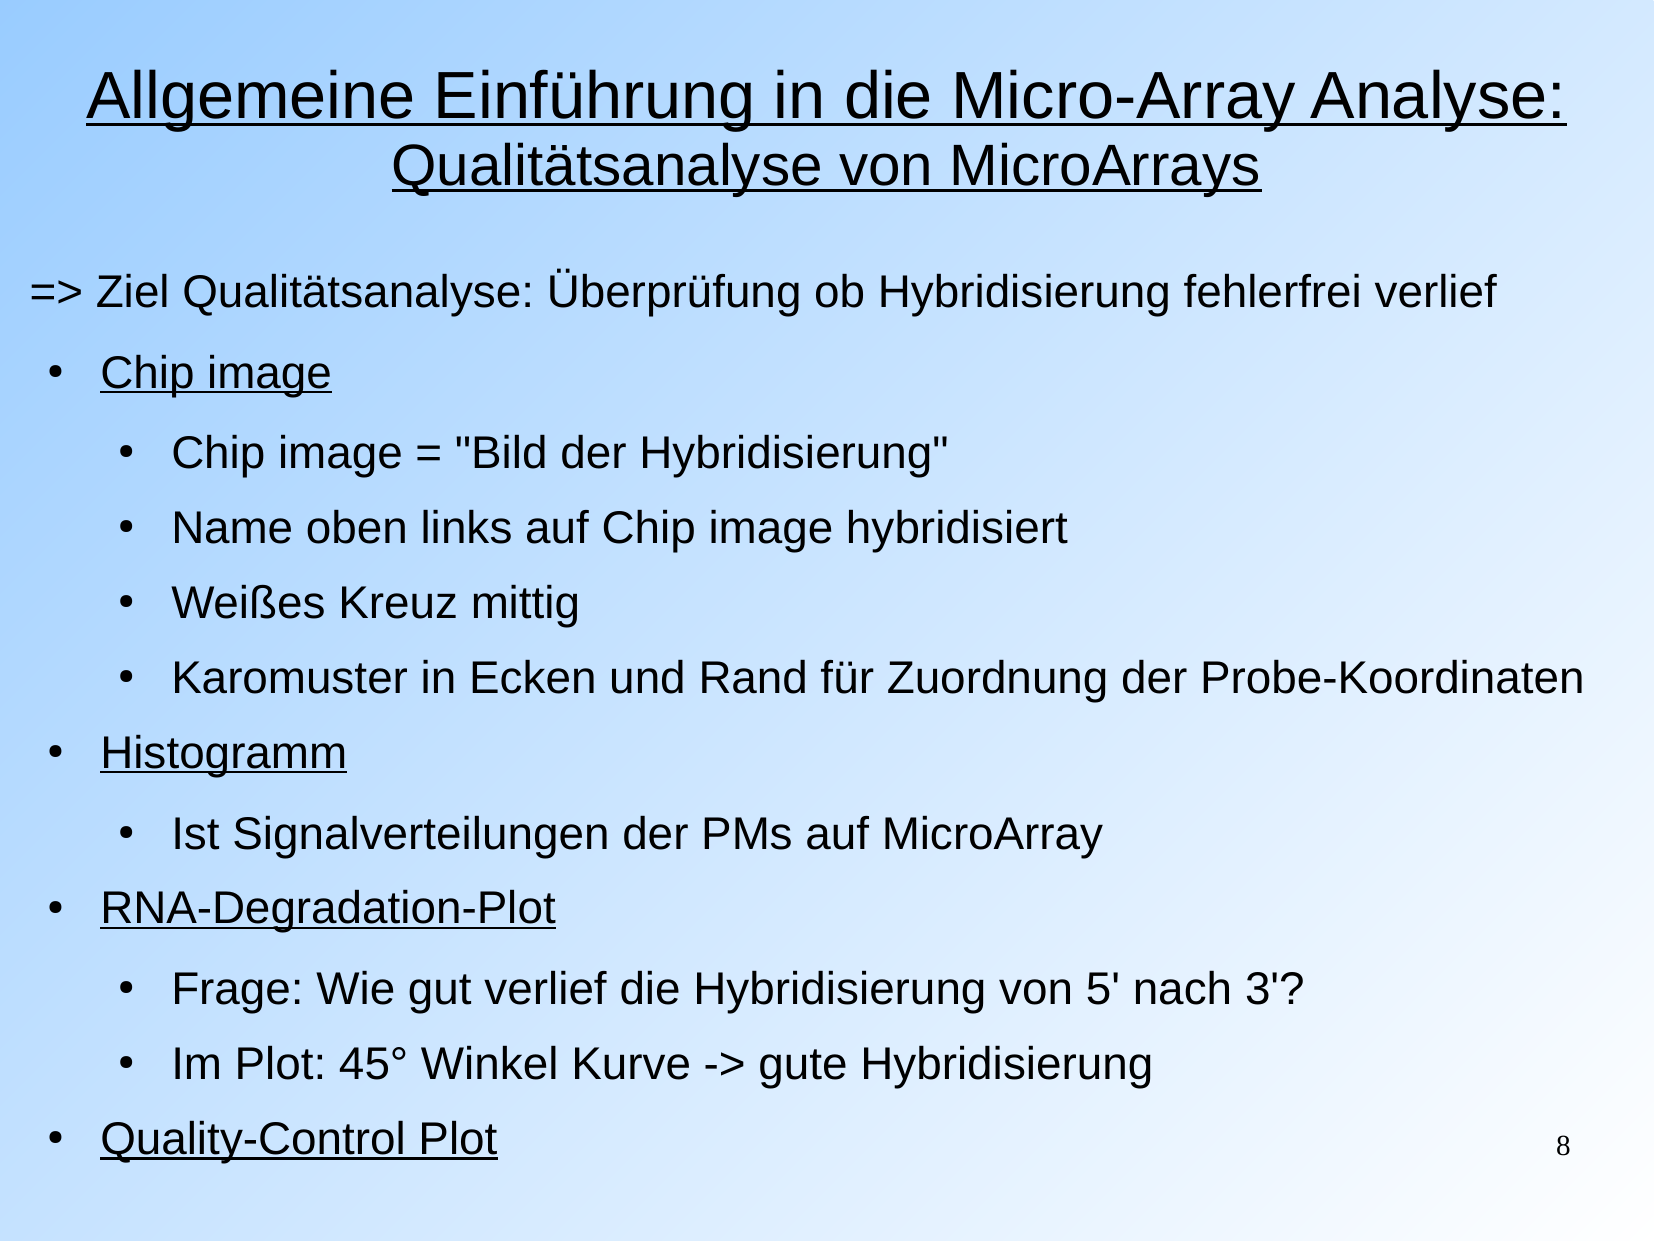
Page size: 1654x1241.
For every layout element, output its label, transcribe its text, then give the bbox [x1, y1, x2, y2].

list => Ziel Qualitätsanalyse: Überprüfung ob Hybridisierung fehlerfrei verlief Chip image Chip image = "Bild der Hybridisierung" Name oben links auf Chip image hybridisiert Weißes Kreuz mittig Karomuster in Ecken und Rand für Zuordnung der Probe-Koordinaten Histogramm Ist Signalverteilungen der PMs auf MicroArray RNA-Degradation-Plot Frage: Wie gut verlief die Hybridisierung von 5' nach 3'? Im Plot: 45° Winkel Kurve -> gute Hybridisierung Quality-Control Plot [29, 265, 1625, 1211]
title Allgemeine Einführung in die Micro-Array Analyse: Qualitätsanalyse von MicroArrays [0, 0, 1654, 257]
